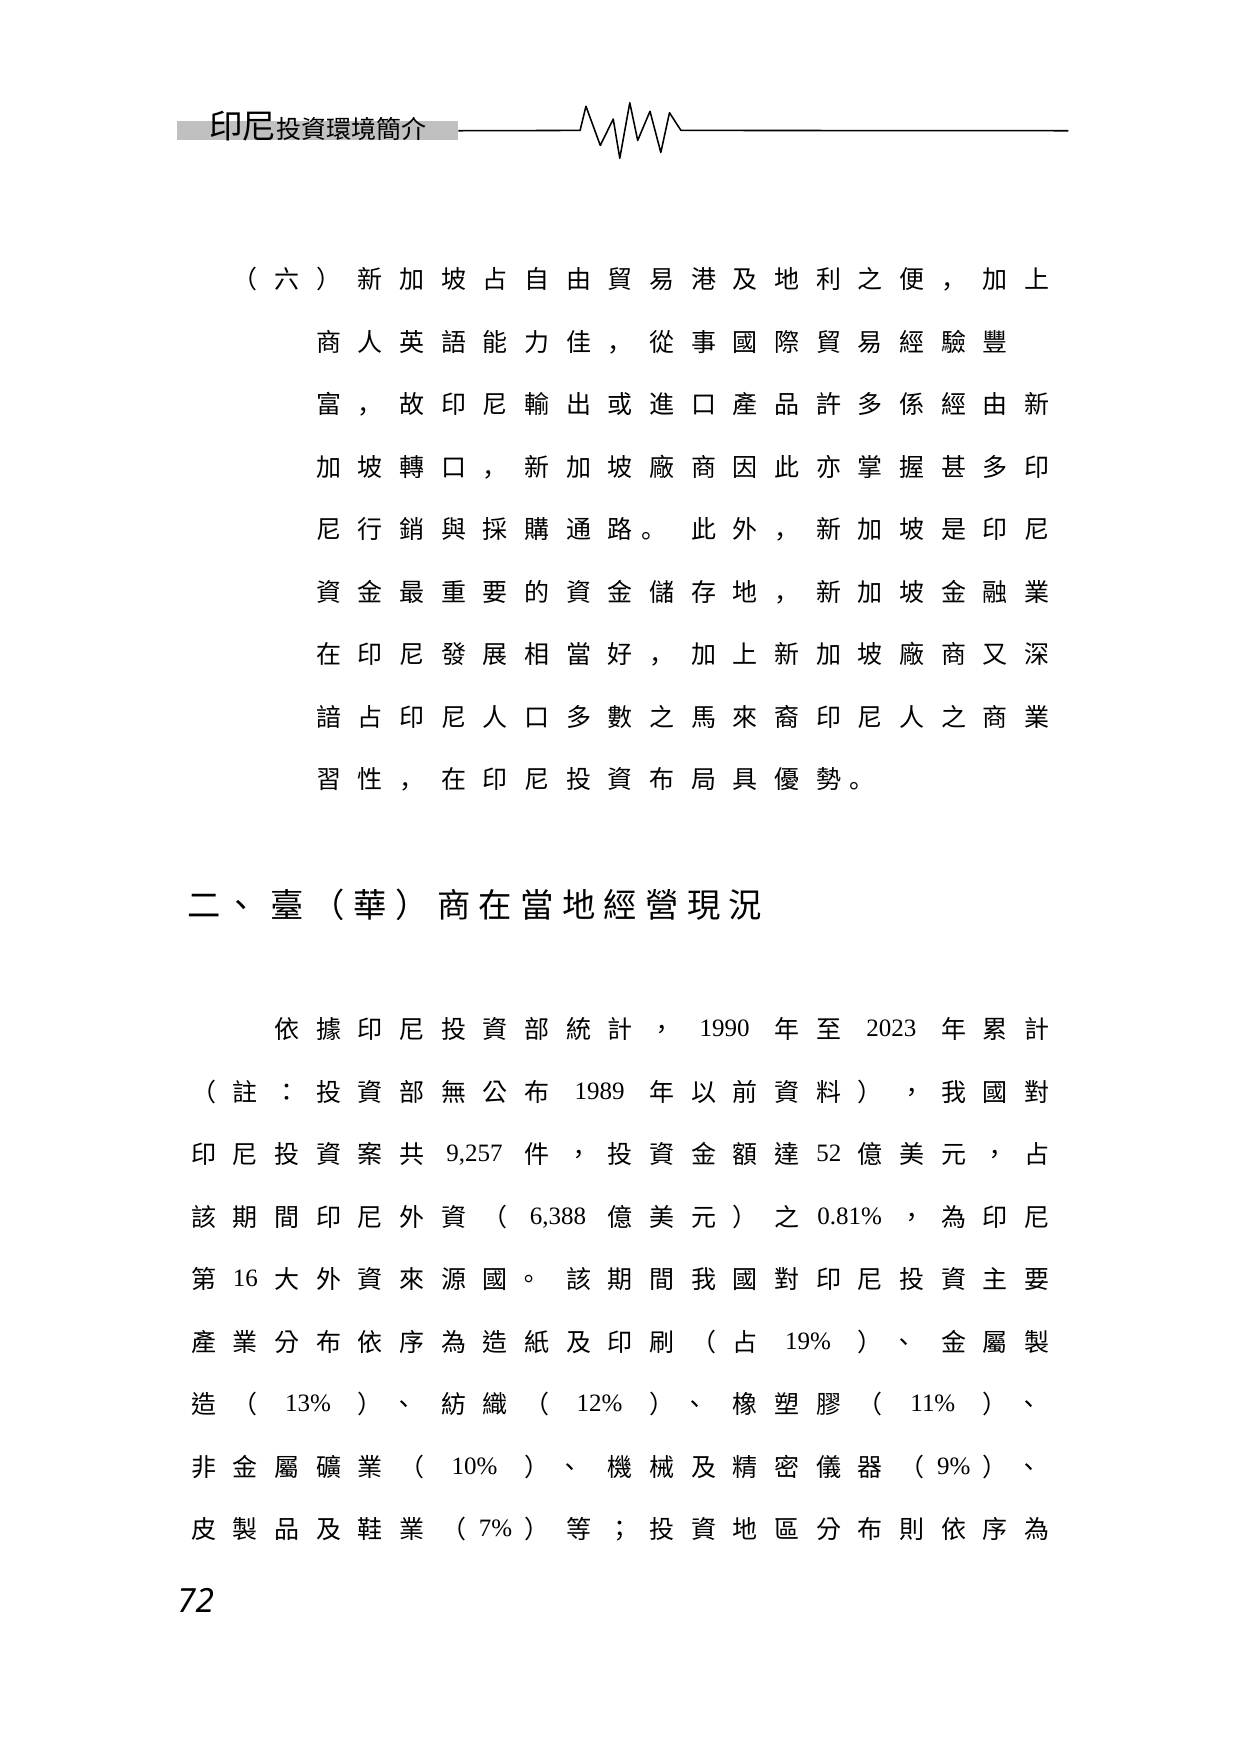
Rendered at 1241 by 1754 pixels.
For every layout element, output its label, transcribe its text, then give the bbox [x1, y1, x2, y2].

text 依據印尼投資部統計，1990年至2023年累計（註：投資部無公布1989年以前資料），我國對印尼投資案共9,257件，投資金額達52億美元，占該期間印尼外資（6,388億美元）之0.81%，為印尼第16大外資來源國。該期間我國對印尼投資主要產業分布依序為造紙及印刷（占19%）、金屬製造（13%）、紡織（12%）、橡塑膠（11%）、非金屬礦業（10%）、機械及精密儀器（9%）、皮製品及鞋業（7%）等；投資地區分布則依序為 [183, 986, 1058, 1549]
text （六）新加坡占自由貿易港及地利之便，加上商人英語能力佳，從事國際貿易經驗豐富，故印尼輸出或進口產品許多係經由新加坡轉口，新加坡廠商因此亦掌握甚多印尼行銷與採購通路。此外，新加坡是印尼資金最重要的資金儲存地，新加坡金融業在印尼發展相當好，加上新加坡廠商又深諳占印尼人口多數之馬來裔印尼人之商業習性，在印尼投資布局具優勢。 [207, 236, 1058, 799]
text 二、臺（華）商在當地經營現況 [183, 861, 1058, 924]
